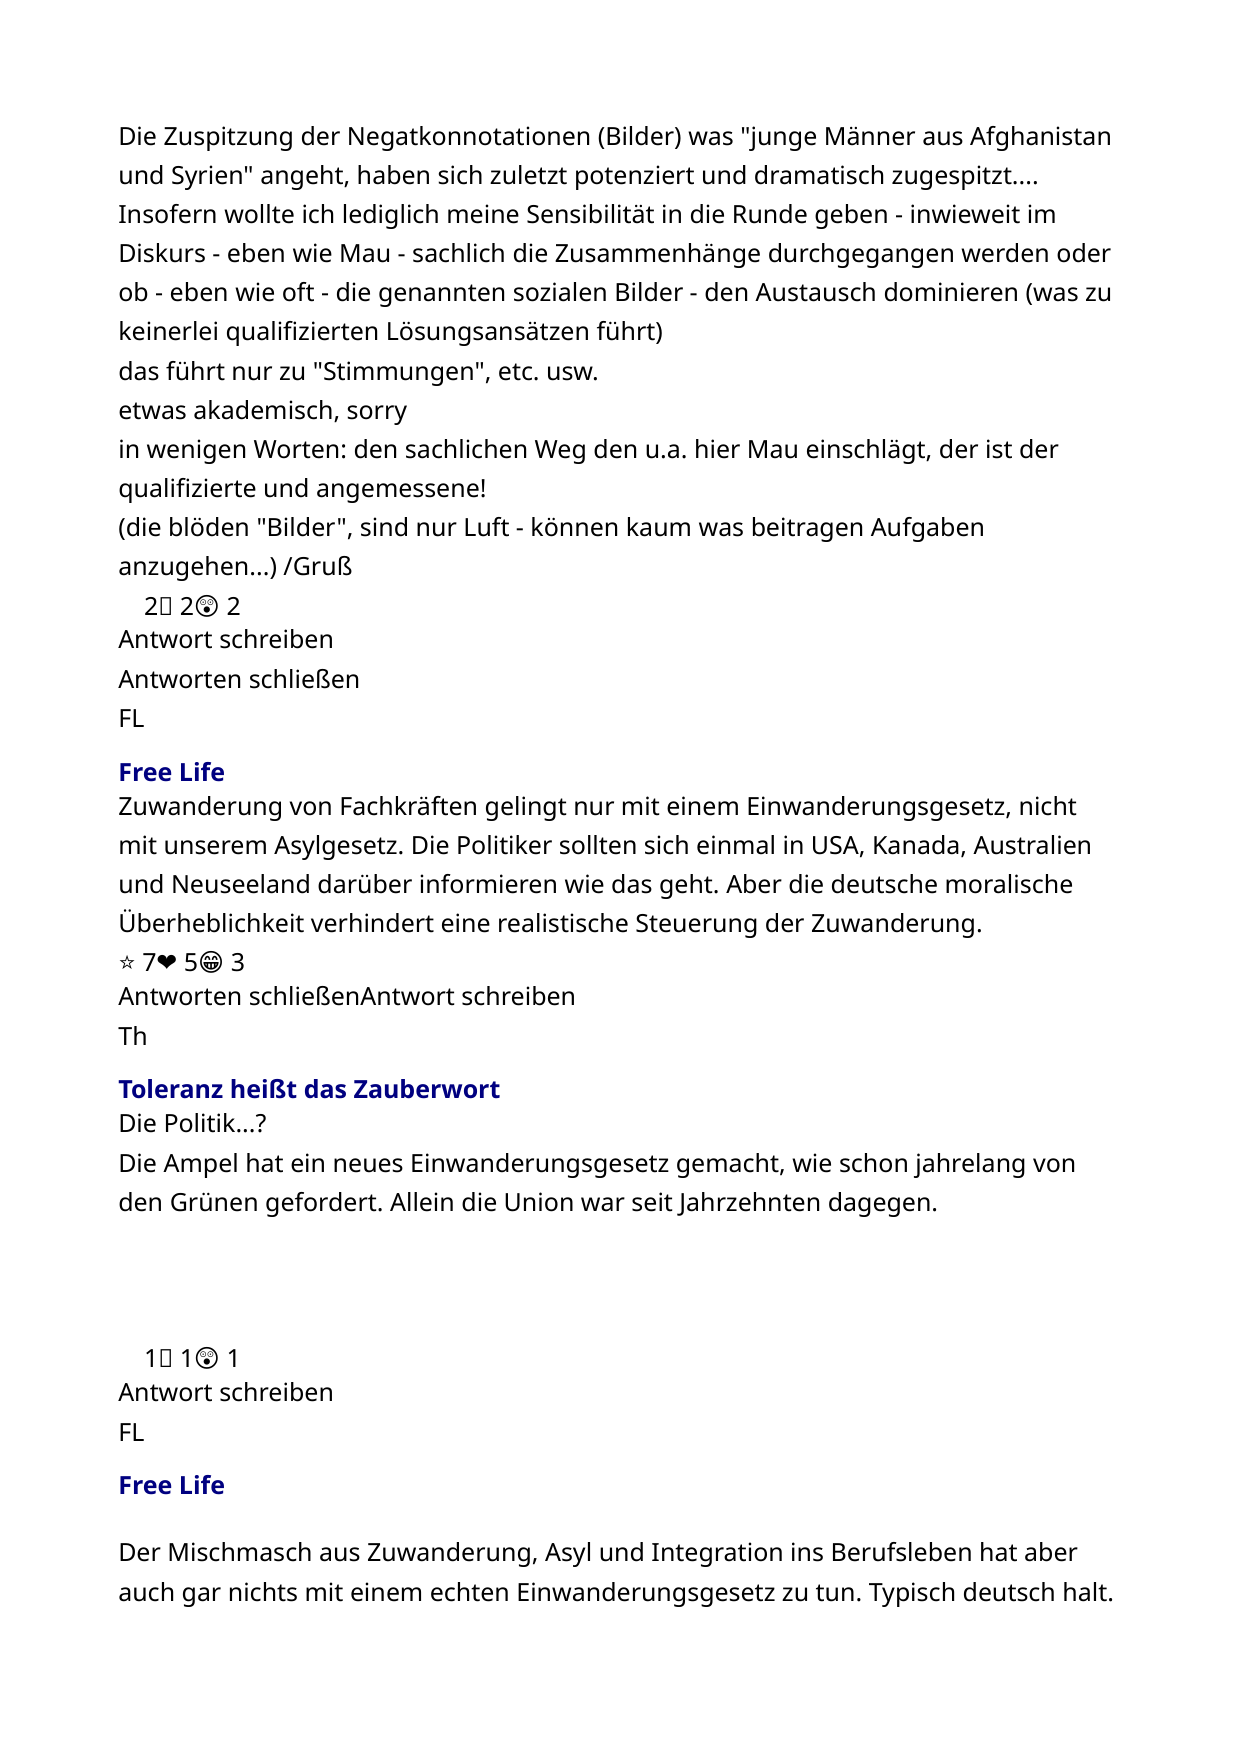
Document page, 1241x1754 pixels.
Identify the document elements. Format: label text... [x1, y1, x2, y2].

text Antworten schließenAntwort schreiben [118, 979, 1122, 1013]
text Insofern wollte ich lediglich meine Sensibilität in die Runde geben - inwieweit im Diskurs - eben wie Mau - sachlich die Zusammenhänge durchgegangen werden oder ob - eben wie oft - die genannten sozialen Bilder - den Austausch dominieren (was zu keinerlei qualifizierten Lösungsansätzen führt) [118, 196, 1122, 348]
text Zuwanderung von Fachkräften gelingt nur mit einem Einwanderungsgesetz, nicht mit unserem Asylgesetz. Die Politiker sollten sich einmal in USA, Kanada, Australien und Neuseeland darüber informieren wie das geht. Aber die deutsche moralische Überheblichkeit verhindert eine realistische Steuerung der Zuwanderung. [118, 788, 1122, 940]
subtitle Free Life [118, 754, 1122, 788]
text das führt nur zu "Stimmungen", etc. usw. [118, 353, 1122, 387]
text Die Ampel hat ein neues Einwanderungsgesetz gemacht, wie schon jahrelang von den Grünen gefordert. Allein die Union war seit Jahrzehnten dagegen. [118, 1145, 1122, 1218]
text in wenigen Worten: den sachlichen Weg den u.a. hier Mau einschlägt, der ist der qualifizierte und angemessene! [118, 431, 1122, 505]
text FL [118, 701, 1122, 734]
text Antwort schreiben [118, 1375, 1122, 1409]
subtitle Free Life [118, 1468, 1122, 1502]
subtitle Toleranz heißt das Zauberwort [118, 1072, 1122, 1106]
text Antwort schreiben [118, 622, 1122, 656]
text 🙁 2🤨 2😲 2 [118, 588, 1122, 622]
text Die Zuspitzung der Negatkonnotationen (Bilder) was "junge Männer aus Afghanistan und Syrien" angeht, haben sich zuletzt potenziert und dramatisch zugespitzt.... [118, 118, 1122, 191]
text FL [118, 1414, 1122, 1448]
text (die blöden "Bilder", sind nur Luft - können kaum was beitragen Aufgaben anzugehen...) /Gruß [118, 510, 1122, 583]
text Antworten schließen [118, 661, 1122, 695]
text 🙁 1🤨 1😲 1 [118, 1341, 1122, 1375]
text etwas akademisch, sorry [118, 392, 1122, 426]
text Die Politik...? [118, 1106, 1122, 1140]
text Th [118, 1018, 1122, 1052]
text https://www.spiegel.de/wirtschaft/leergefegter-arbeitsmarkt-ampel-einigt-sich-auf-fachkraefteeinwanderungsgesetz-a-eb8927ac-a873-4380-a21f-6fe01bf2921f?sara_ref=re-so-app-sh [118, 1223, 1122, 1336]
text Der Mischmasch aus Zuwanderung, Asyl und Integration ins Berufsleben hat aber auch gar nichts mit einem echten Einwanderungsgesetz zu tun. Typisch deutsch halt. [118, 1535, 1122, 1608]
text ⭐️ 7❤️ 5😁 3 [118, 945, 1122, 979]
